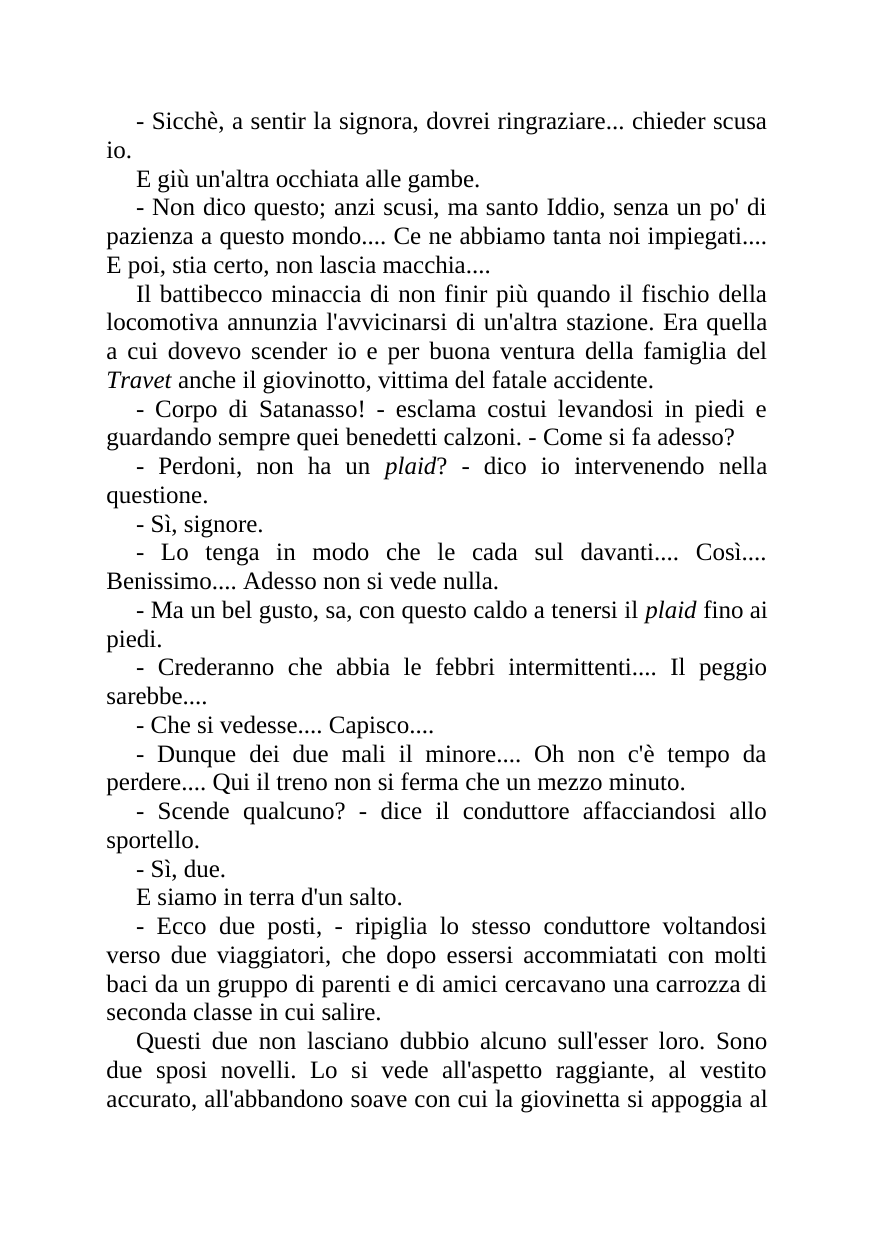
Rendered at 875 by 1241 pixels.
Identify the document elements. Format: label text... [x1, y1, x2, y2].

text - Sicchè, a sentir la signora, dovrei ringraziare... chieder scusa io. [106, 106, 768, 164]
text - Lo tenga in modo che le cada sul davanti.... Così.... Benissimo.... Adesso non si vede nulla. [106, 537, 768, 595]
text - Sì, due. [106, 854, 768, 882]
text - Corpo di Satanasso! - esclama costui levandosi in piedi e guardando sempre quei benedetti calzoni. - Come si fa adesso? [106, 394, 768, 451]
text - Crederanno che abbia le febbri intermittenti.... Il peggio sarebbe.... [106, 652, 768, 710]
text - Ecco due posti, - ripiglia lo stesso conduttore voltandosi verso due viaggiatori, che dopo essersi accommiatati con molti baci da un gruppo di parenti e di amici cercavano una carrozza di seconda classe in cui salire. [106, 911, 768, 1026]
text - Che si vedesse.... Capisco.... [106, 710, 768, 739]
text - Ma un bel gusto, sa, con questo caldo a tenersi il plaid fino ai piedi. [106, 595, 768, 652]
text - Dunque dei due mali il minore.... Oh non c'è tempo da perdere.... Qui il treno non si ferma che un mezzo minuto. [106, 739, 768, 796]
text - Non dico questo; anzi scusi, ma santo Iddio, senza un po' di pazienza a questo mondo.... Ce ne abbiamo tanta noi impiegati.... E poi, stia certo, non lascia macchia.... [106, 192, 768, 279]
text Questi due non lasciano dubbio alcuno sull'esser loro. Sono due sposi novelli. Lo si vede all'aspetto raggiante, al vestito accurato, all'abbandono soave con cui la giovinetta si appoggia al [106, 1026, 768, 1112]
text E siamo in terra d'un salto. [106, 882, 768, 911]
text - Scende qualcuno? - dice il conduttore affacciandosi allo sportello. [106, 796, 768, 854]
text - Sì, signore. [106, 509, 768, 537]
text Il battibecco minaccia di non finir più quando il fischio della locomotiva annunzia l'avvicinarsi di un'altra stazione. Era quella a cui dovevo scender io e per buona ventura della famiglia del Travet anche il giovinotto, vittima del fatale accidente. [106, 279, 768, 394]
text - Perdoni, non ha un plaid? - dico io intervenendo nella questione. [106, 451, 768, 509]
text E giù un'altra occhiata alle gambe. [106, 164, 768, 192]
